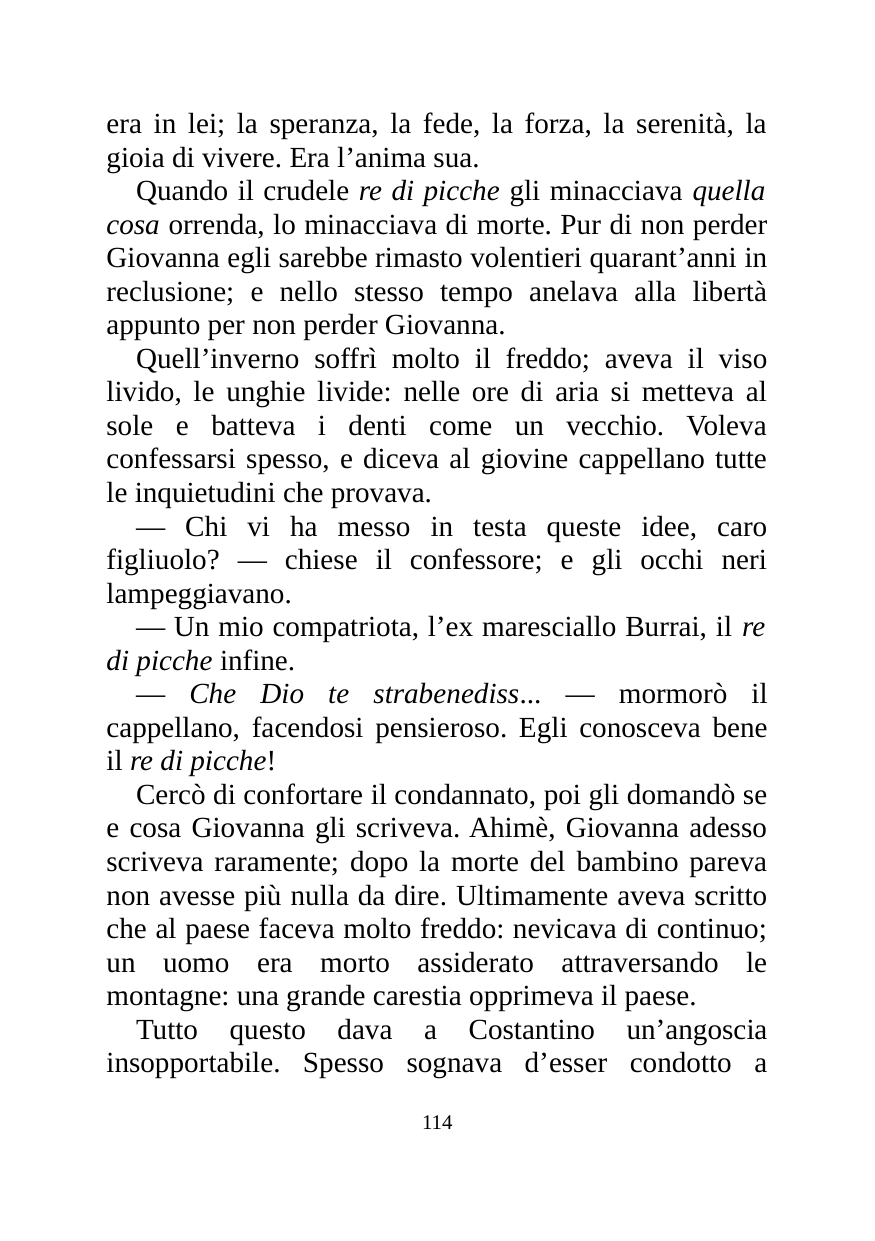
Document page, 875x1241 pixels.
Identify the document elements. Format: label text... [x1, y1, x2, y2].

text Quell’inverno soffrì molto il freddo; aveva il viso livido, le unghie livide: nelle ore di aria si metteva al sole e batteva i denti come un vecchio. Voleva confessarsi spesso, e diceva al giovine cappellano tutte le inquietudini che provava. [106, 341, 768, 509]
text Cercò di confortare il condannato, poi gli domandò se e cosa Giovanna gli scriveva. Ahimè, Giovanna adesso scriveva raramente; dopo la morte del bambino pareva non avesse più nulla da dire. Ultimamente aveva scritto che al paese faceva molto freddo: nevicava di continuo; un uomo era morto assiderato attraversando le montagne: una grande carestia opprimeva il paese. [106, 777, 768, 1012]
text — Chi vi ha messo in testa queste idee, caro figliuolo? — chiese il confessore; e gli occhi neri lampeggiavano. [106, 509, 768, 609]
text — Che Dio te strabenediss... — mormorò il cappellano, facendosi pensieroso. Egli conosceva bene il re di picche! [106, 676, 768, 777]
text — Un mio compatriota, l’ex maresciallo Burrai, il re di picche infine. [106, 609, 768, 676]
text Tutto questo dava a Costantino un’angoscia insopportabile. Spesso sognava d’esser condotto a [106, 1012, 768, 1079]
text era in lei; la speranza, la fede, la forza, la serenità, la gioia di vivere. Era l’anima sua. [106, 106, 768, 173]
text Quando il crudele re di picche gli minacciava quella cosa orrenda, lo minacciava di morte. Pur di non perder Giovanna egli sarebbe rimasto volentieri quarant’anni in reclusione; e nello stesso tempo anelava alla libertà appunto per non perder Giovanna. [106, 173, 768, 341]
